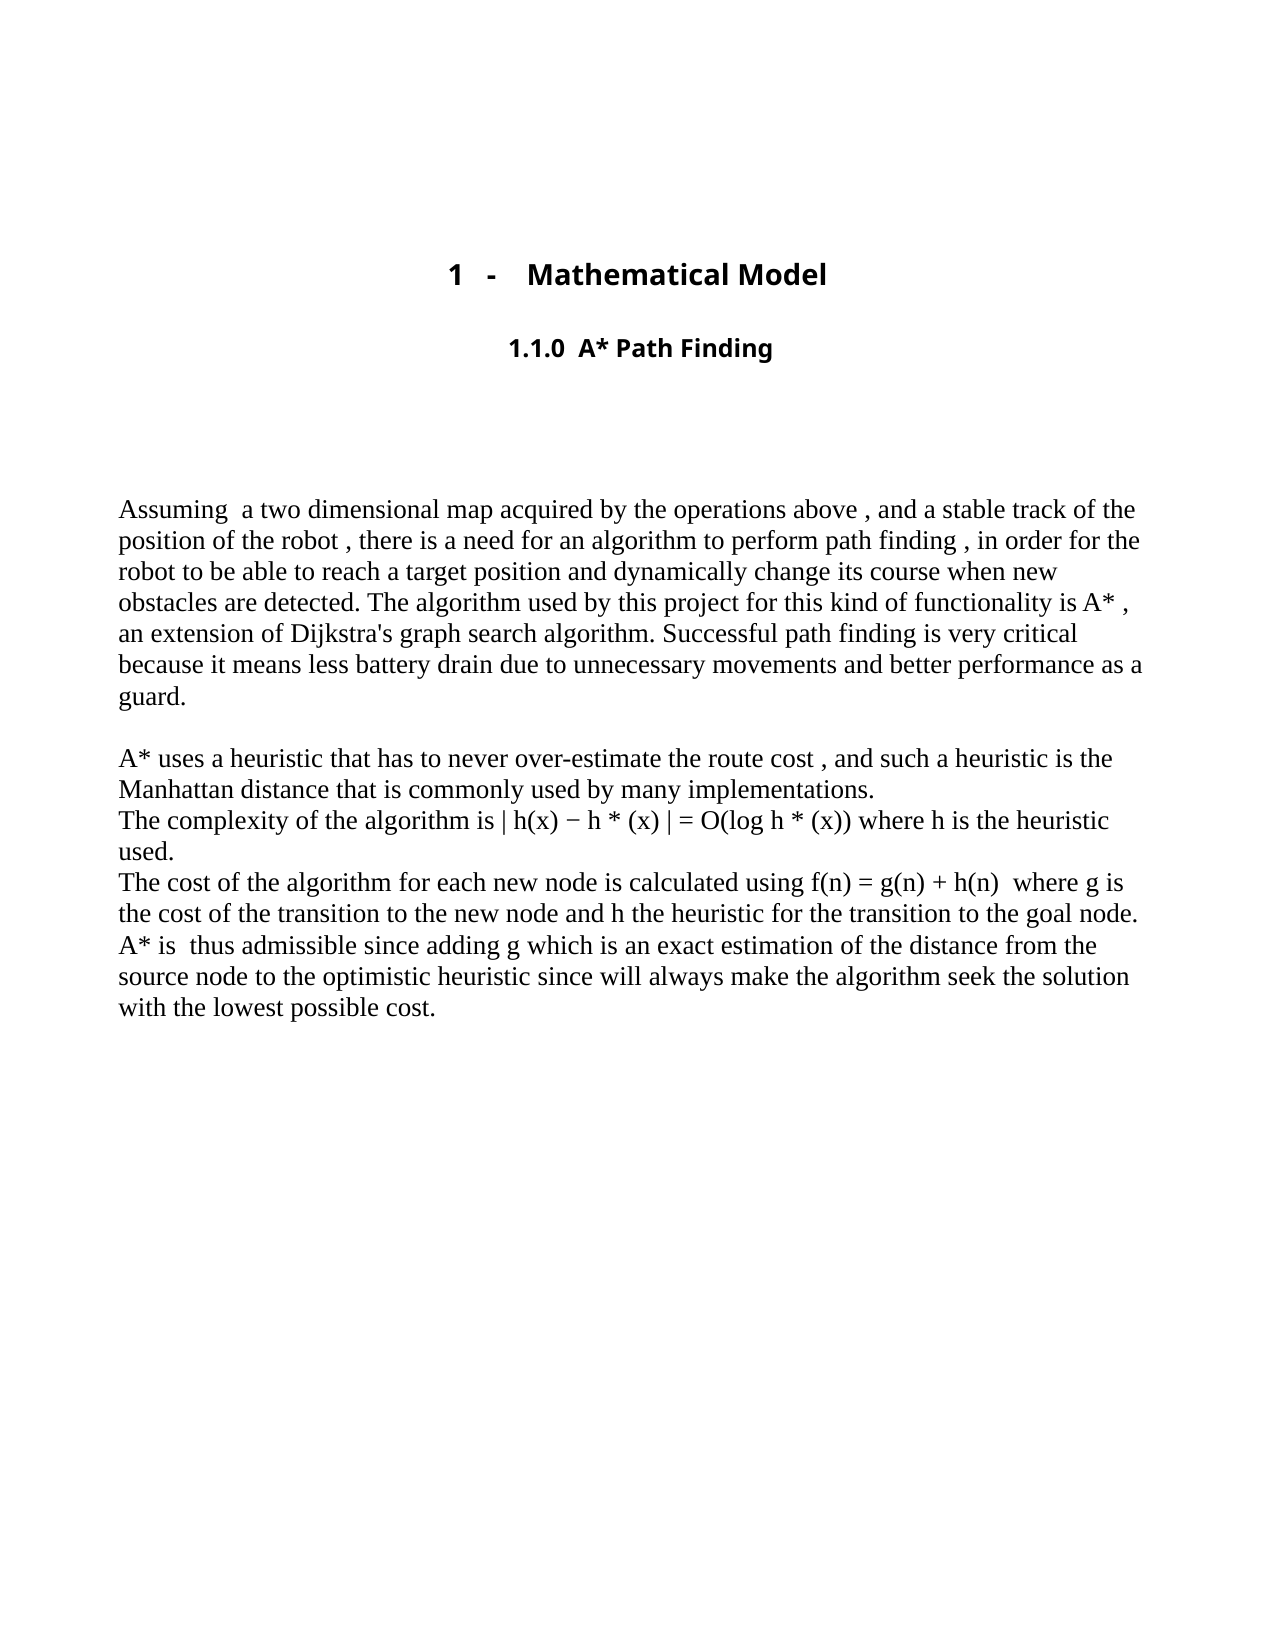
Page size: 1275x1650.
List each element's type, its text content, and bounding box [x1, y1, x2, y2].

text The cost of the algorithm for each new node is calculated using f(n) = g(n) + h(n) where g is the cost of the transition to the new node and h the heuristic for the transition to the goal node. [118, 866, 1157, 929]
text A* is thus admissible since adding g which is an exact estimation of the distance from the source node to the optimistic heuristic since will always make the algorithm seek the solution with the lowest possible cost. [118, 929, 1157, 1022]
text A* uses a heuristic that has to never over-estimate the route cost , and such a heuristic is the Manhattan distance that is commonly used by many implementations. [118, 742, 1157, 804]
text 1.1.0 A* Path Finding [118, 331, 1157, 365]
text 1 - Mathematical Model [118, 254, 1157, 294]
text The complexity of the algorithm is | h(x) − h * (x) | = O(log h * (x)) where h is the heuristic used. [118, 804, 1157, 866]
text Assuming a two dimensional map acquired by the operations above , and a stable track of the position of the robot , there is a need for an algorithm to perform path finding , in order for the robot to be able to reach a target position and dynamically change its course when new obstacles are detected. The algorithm used by this project for this kind of functionality is A* , an extension of Dijkstra's graph search algorithm. Successful path finding is very critical because it means less battery drain due to unnecessary movements and better performance as a guard. [118, 493, 1157, 711]
